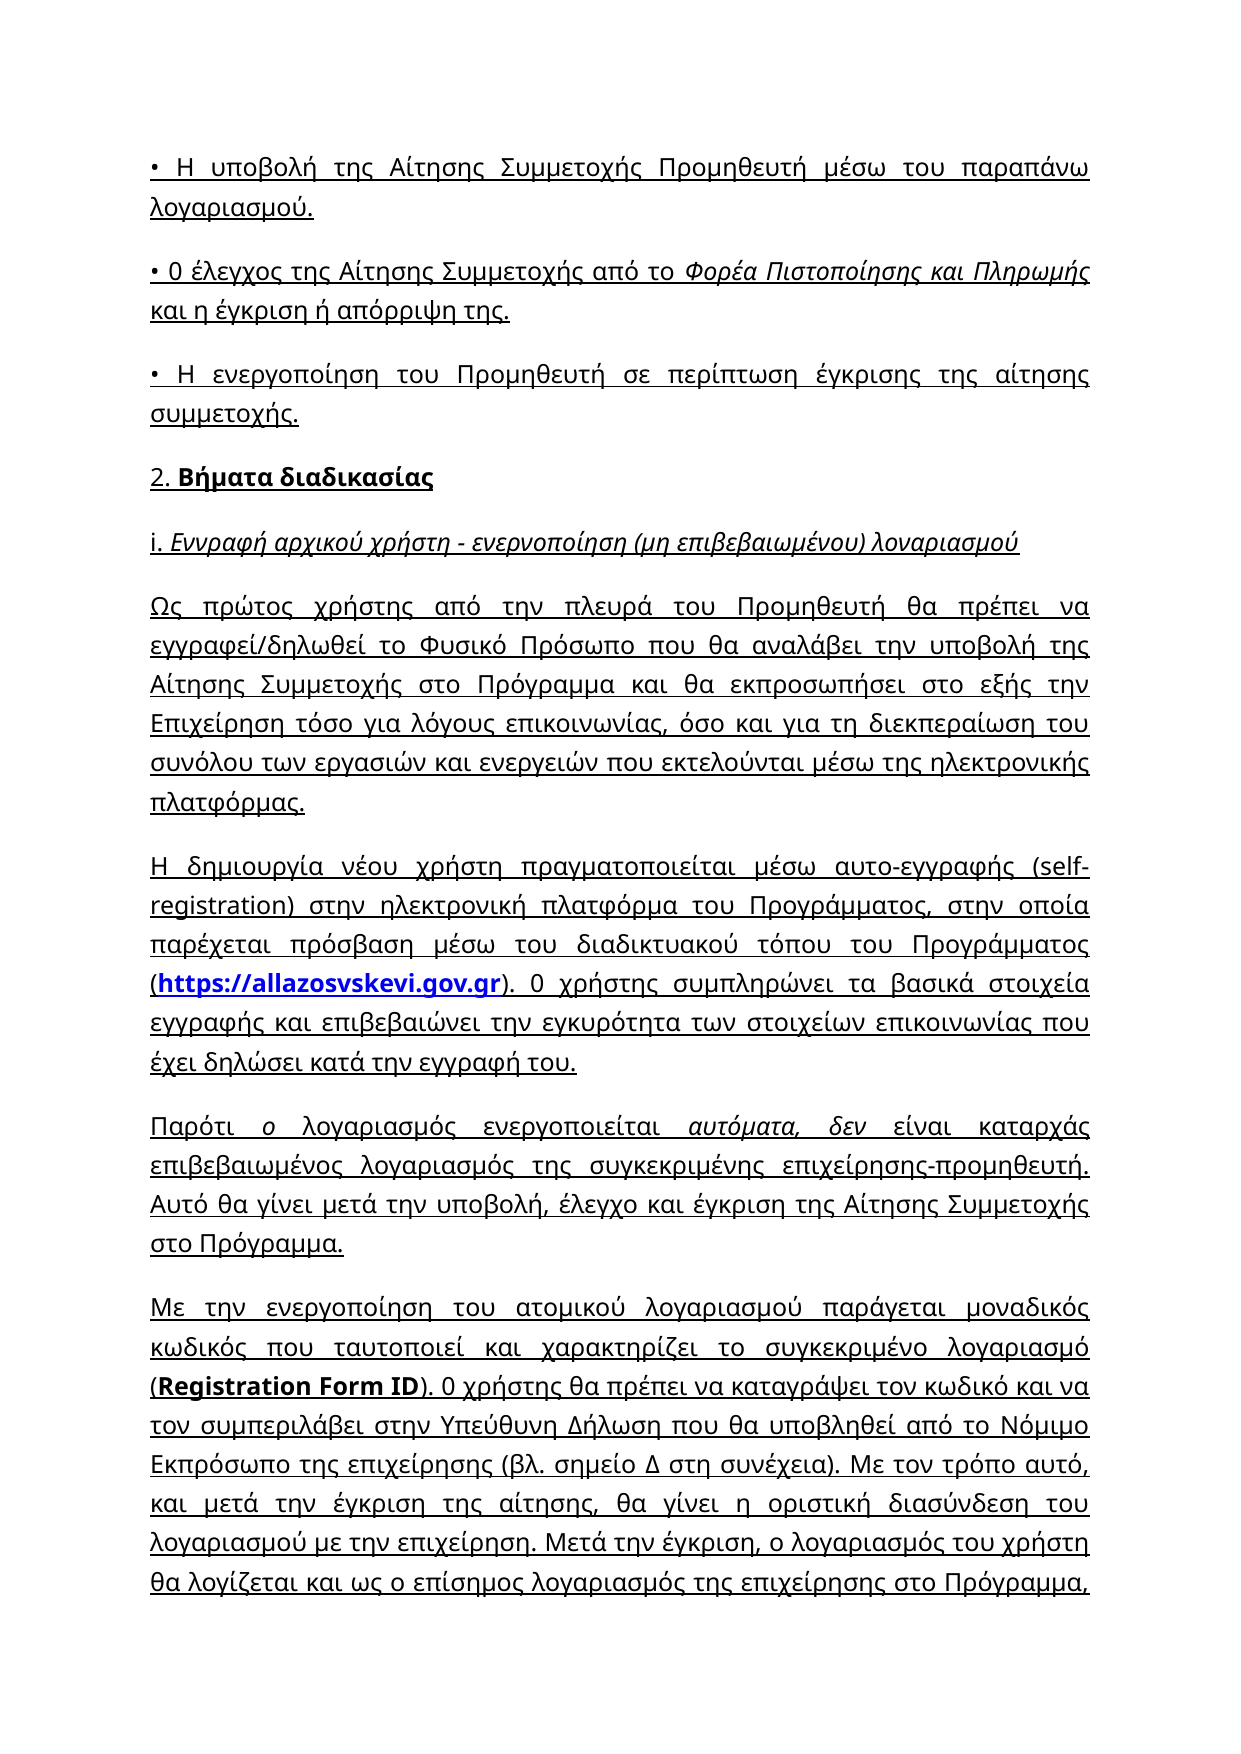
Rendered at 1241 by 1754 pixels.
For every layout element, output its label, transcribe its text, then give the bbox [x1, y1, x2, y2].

text • Η ενεργοποίηση του Προμηθευτή σε περίπτωση έγκρισης της αίτησης [150, 357, 1090, 386]
text i. Εννραφή αρχικού χρήστη - ενερνοποίηση (μη επιβεβαιωμένου) λοναριασμού [150, 524, 1090, 558]
text επιβεβαιωμένος λογαριασμός της συγκεκριμένης επιχείρησης-προμηθευτή. [150, 1139, 1090, 1176]
text στο Πρόγραμμα. [150, 1217, 1090, 1260]
text Αίτησης Συμμετοχής στο Πρόγραμμα και θα εκπροσωπήσει στο εξής την [150, 658, 1090, 696]
text • Η υποβολή της Αίτησης Συμμετοχής Προμηθευτή μέσω του παραπάνω [150, 150, 1090, 179]
text κωδικός που ταυτοποιεί και χαρακτηρίζει το συγκεκριμένο λογαριασμό [150, 1321, 1090, 1358]
text λογαριασμού. [150, 181, 1090, 223]
text θα λογίζεται και ως ο επίσημος λογαριασμός της επιχείρησης στο Πρόγραμμα, [150, 1556, 1090, 1593]
text και η έγκριση ή απόρριψη της. [150, 284, 1090, 327]
text παρέχεται πρόσβαση μέσω του διαδικτυακού τόπου του Προγράμματος [150, 918, 1090, 956]
text εγγραφεί/δηλωθεί το Φυσικό Πρόσωπο που θα αναλάβει την υποβολή της [150, 619, 1090, 656]
text • 0 έλεγχος της Αίτησης Συμμετοχής από το Φορέα Πιστοποίησης και Πληρωμής [150, 253, 1090, 282]
text συμμετοχής. [150, 387, 1090, 430]
text και μετά την έγκριση της αίτησης, θα γίνει η οριστική διασύνδεση του [150, 1477, 1090, 1515]
text Η δημιουργία νέου χρήστη πραγματοποιείται μέσω αυτο-εγγραφής (self- [150, 848, 1090, 877]
text Ως πρώτος χρήστης από την πλευρά του Προμηθευτή θα πρέπει να [150, 588, 1090, 617]
text (https://allazosvskevi.gov.gr). 0 χρήστης συμπληρώνει τα βασικά στοιχεία [150, 957, 1090, 995]
text registration) στην ηλεκτρονική πλατφόρμα του Προγράμματος, στην οποία [150, 879, 1090, 916]
text Παρότι ο λογαριασμός ενεργοποιείται αυτόματα, δεν είναι καταρχάς [150, 1108, 1090, 1137]
text τον συμπεριλάβει στην Υπεύθυνη Δήλωση που θα υποβληθεί από το Νόμιμο [150, 1399, 1090, 1436]
text λογαριασμού με την επιχείρηση. Μετά την έγκριση, ο λογαριασμός του χρήστη [150, 1517, 1090, 1554]
text συνόλου των εργασιών και ενεργειών που εκτελούνται μέσω της ηλεκτρονικής [150, 737, 1090, 774]
text Εκπρόσωπο της επιχείρησης (βλ. σημείο Δ στη συνέχεια). Με τον τρόπο αυτό, [150, 1438, 1090, 1476]
text πλατφόρμας. [150, 776, 1090, 818]
text εγγραφής και επιβεβαιώνει την εγκυρότητα των στοιχείων επικοινωνίας που [150, 997, 1090, 1034]
text Επιχείρηση τόσο για λόγους επικοινωνίας, όσο και για τη διεκπεραίωση του [150, 697, 1090, 735]
text Αυτό θα γίνει μετά την υποβολή, έλεγχο και έγκριση της Αίτησης Συμμετοχής [150, 1178, 1090, 1216]
text 2. Βήματα διαδικασίας [150, 460, 1090, 494]
text έχει δηλώσει κατά την εγγραφή του. [150, 1036, 1090, 1078]
text Με την ενεργοποίηση του ατομικού λογαριασμού παράγεται μοναδικός [150, 1290, 1090, 1319]
text (Registration Form ID). 0 χρήστης θα πρέπει να καταγράψει τον κωδικό και να [150, 1360, 1090, 1397]
